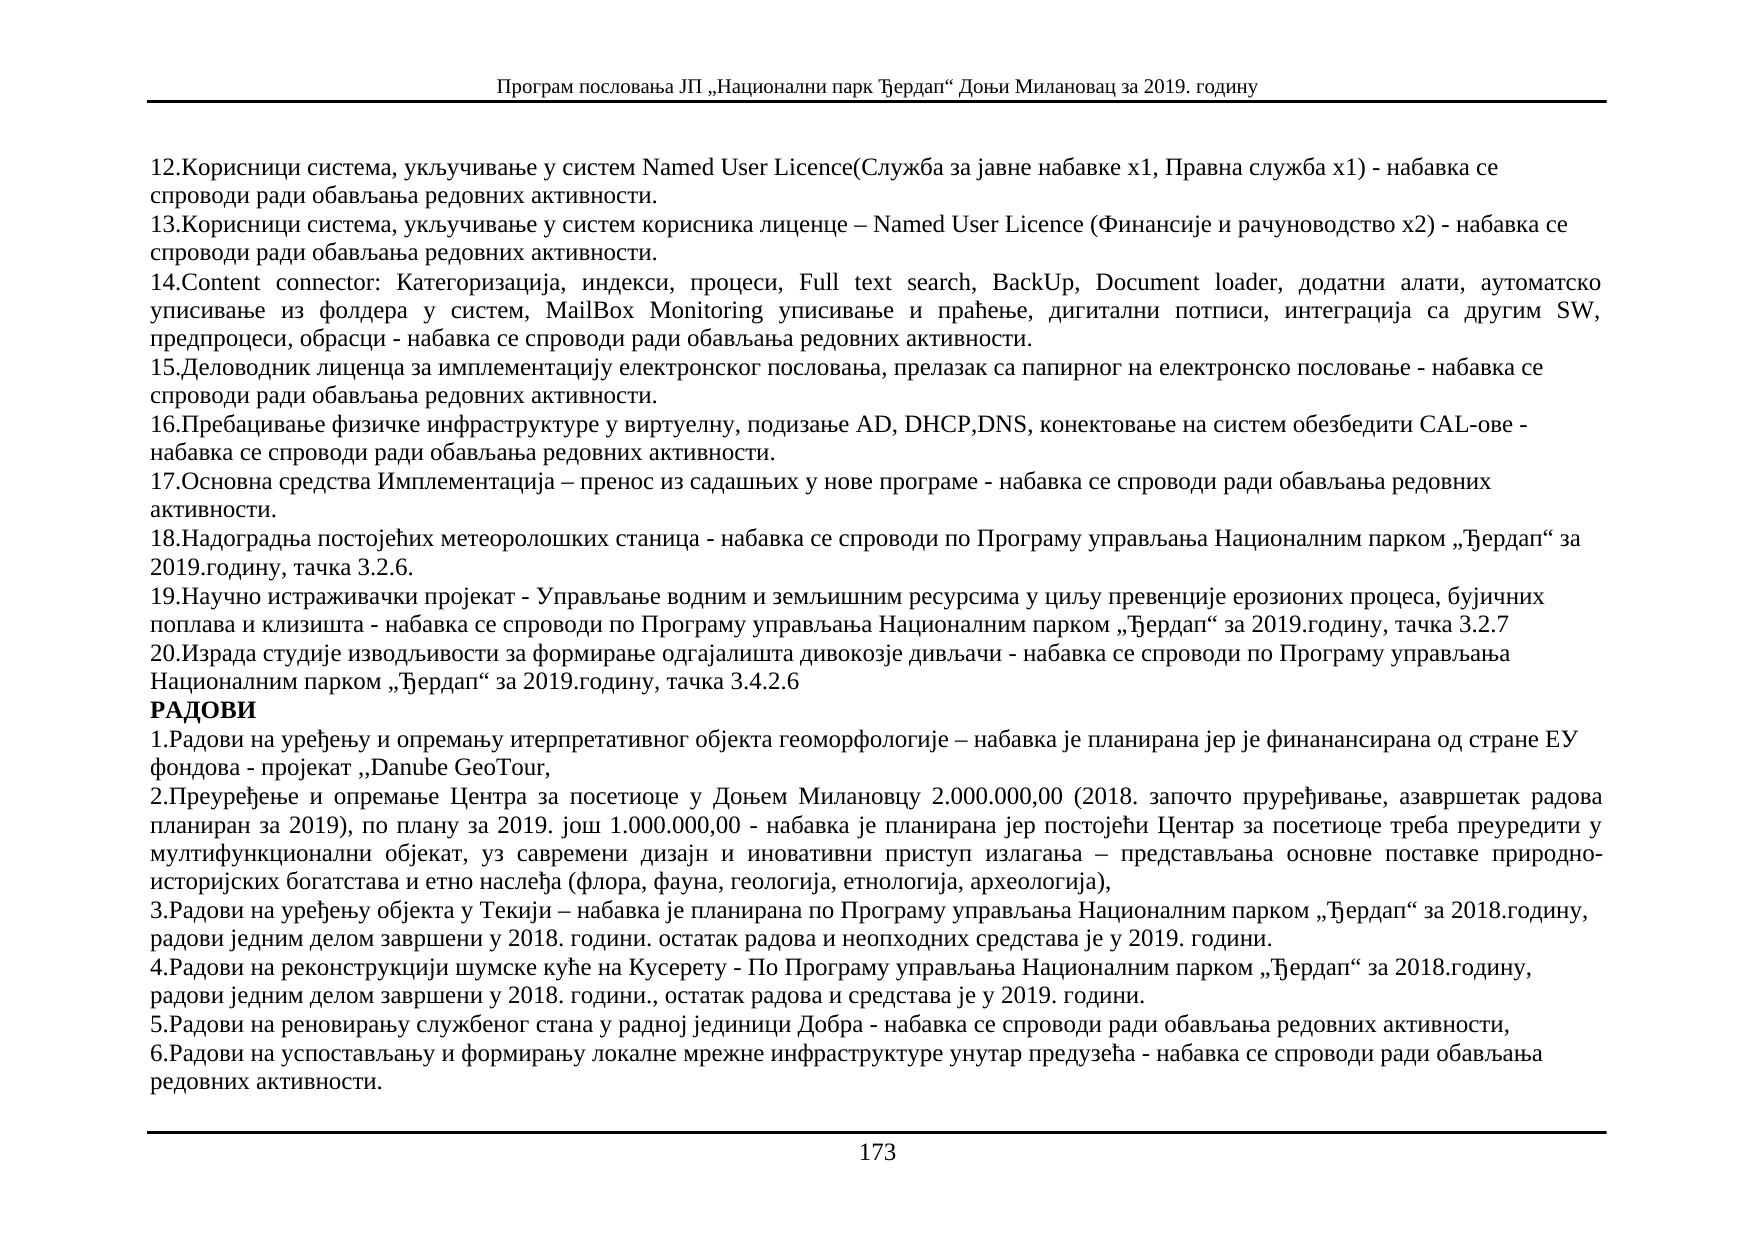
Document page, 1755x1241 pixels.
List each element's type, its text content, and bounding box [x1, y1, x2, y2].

list Израда студије изводљивости за формирање одгајалишта дивокозје дивљачи - набавка се спроводи по Програму управљања Националним парком „Ђердап“ за 2019.годину, тачка 3.4.2.6 [150, 639, 1605, 695]
list Корисници система, укључивање у систем Named User Licence(Служба за јавне набавке х1, Правна служба х1) - набавка се спроводи ради обављања редовних активности. [150, 153, 1605, 209]
list Content connector: Категоризација, индекси, процеси, Full text search, BackUp, Document loader, додатни алати, аутоматско уписивање из фолдера у систем, MailBox Monitoring уписивање и праћење, дигитални потписи, интеграција са другим SW, предпроцеси, обрасци - набавка се спроводи ради обављања редовних активности. [150, 267, 1603, 352]
text Програм пословања ЈП „Национални парк Ђердап“ Доњи Милановац за 2019. годину [150, 74, 1605, 98]
list Корисници система, укључивање у систем корисника лиценце – Named User Licence (Финансије и рачуноводство х2) - набавка се спроводи ради обављања редовних активности. [150, 210, 1605, 266]
text 173 [150, 1137, 1605, 1165]
list Радови на реновирању службеног стана у радној јединици Добра - набавка се спроводи ради обављања редовних активности, [150, 1009, 1605, 1038]
list Деловодник лиценца за имплементацију електронског пословања, прелазак са папирног на електронско пословање - набавка се спроводи ради обављања редовних активности. [150, 353, 1605, 409]
list Радови на успостављању и формирању локалне мрежне инфраструктуре унутар предузећа - набавка се спроводи ради обављања редовних активности. [150, 1039, 1605, 1095]
text РАДОВИ [150, 695, 1605, 724]
text 2019.годину, тачка 3.2.6. [150, 552, 1605, 581]
list Радови на реконструкцији шумске куће на Кусерету - По Програму управљања Националним парком „Ђердап“ за 2018.годину, радови једним делом завршени у 2018. години., остатак радова и средстава је у 2019. години. [150, 954, 1605, 1009]
list Основна средства Имплементација – пренос из садашњих у нове програме - набавка се спроводи ради обављања редовних активности. [150, 468, 1605, 523]
list Научно истраживачки пројекат - Управљање водним и земљишним ресурсима у циљу превенције ерозионих процеса, бујичних поплава и клизишта - набавка се спроводи по Програму управљања Националним парком „Ђердап“ за 2019.годину, тачка 3.2.7 [150, 582, 1605, 638]
list Пребацивање физичке инфраструктуре у виртуелну, подизање AD, DHCP,DNS, конектовање на систем обезбедити CAL-ове - набавка се спроводи ради обављања редовних активности. [150, 411, 1605, 466]
list Надоградња постојећих метеоролошких станица - набавка се спроводи по Програму управљања Националним парком „Ђердап“ за [150, 523, 1605, 552]
list Радови на уређењу објекта у Текији – набавка је планирана по Програму управљања Националним парком „Ђердап“ за 2018.годину, радови једним делом завршени у 2018. години. остатак радова и неопходних средстава је у 2019. години. [150, 897, 1605, 952]
list Радови на уређењу и опремању итерпретативног објекта геоморфологије – набавка је планирана јер је финанансирана од стране ЕУ фондова - пројекат ,,Danube GeoTour, [150, 725, 1605, 781]
text 2.Преуређење и опремање Центра за посетиоце у Доњем Милановцу 2.000.000,00 (2018. започто пруређивање, азавршетак радова планиран за 2019), по плану за 2019. још 1.000.000,00 - набавка је планирана јер постојећи Центар за посетиоце треба преуредити у мултифункционални објекат, уз савремени дизајн и иновативни приступ излагања – представљања основне поставке природно-историјских богатстава и етно наслеђа (флора, фауна, геологија, етнологија, археологија), [150, 782, 1605, 895]
